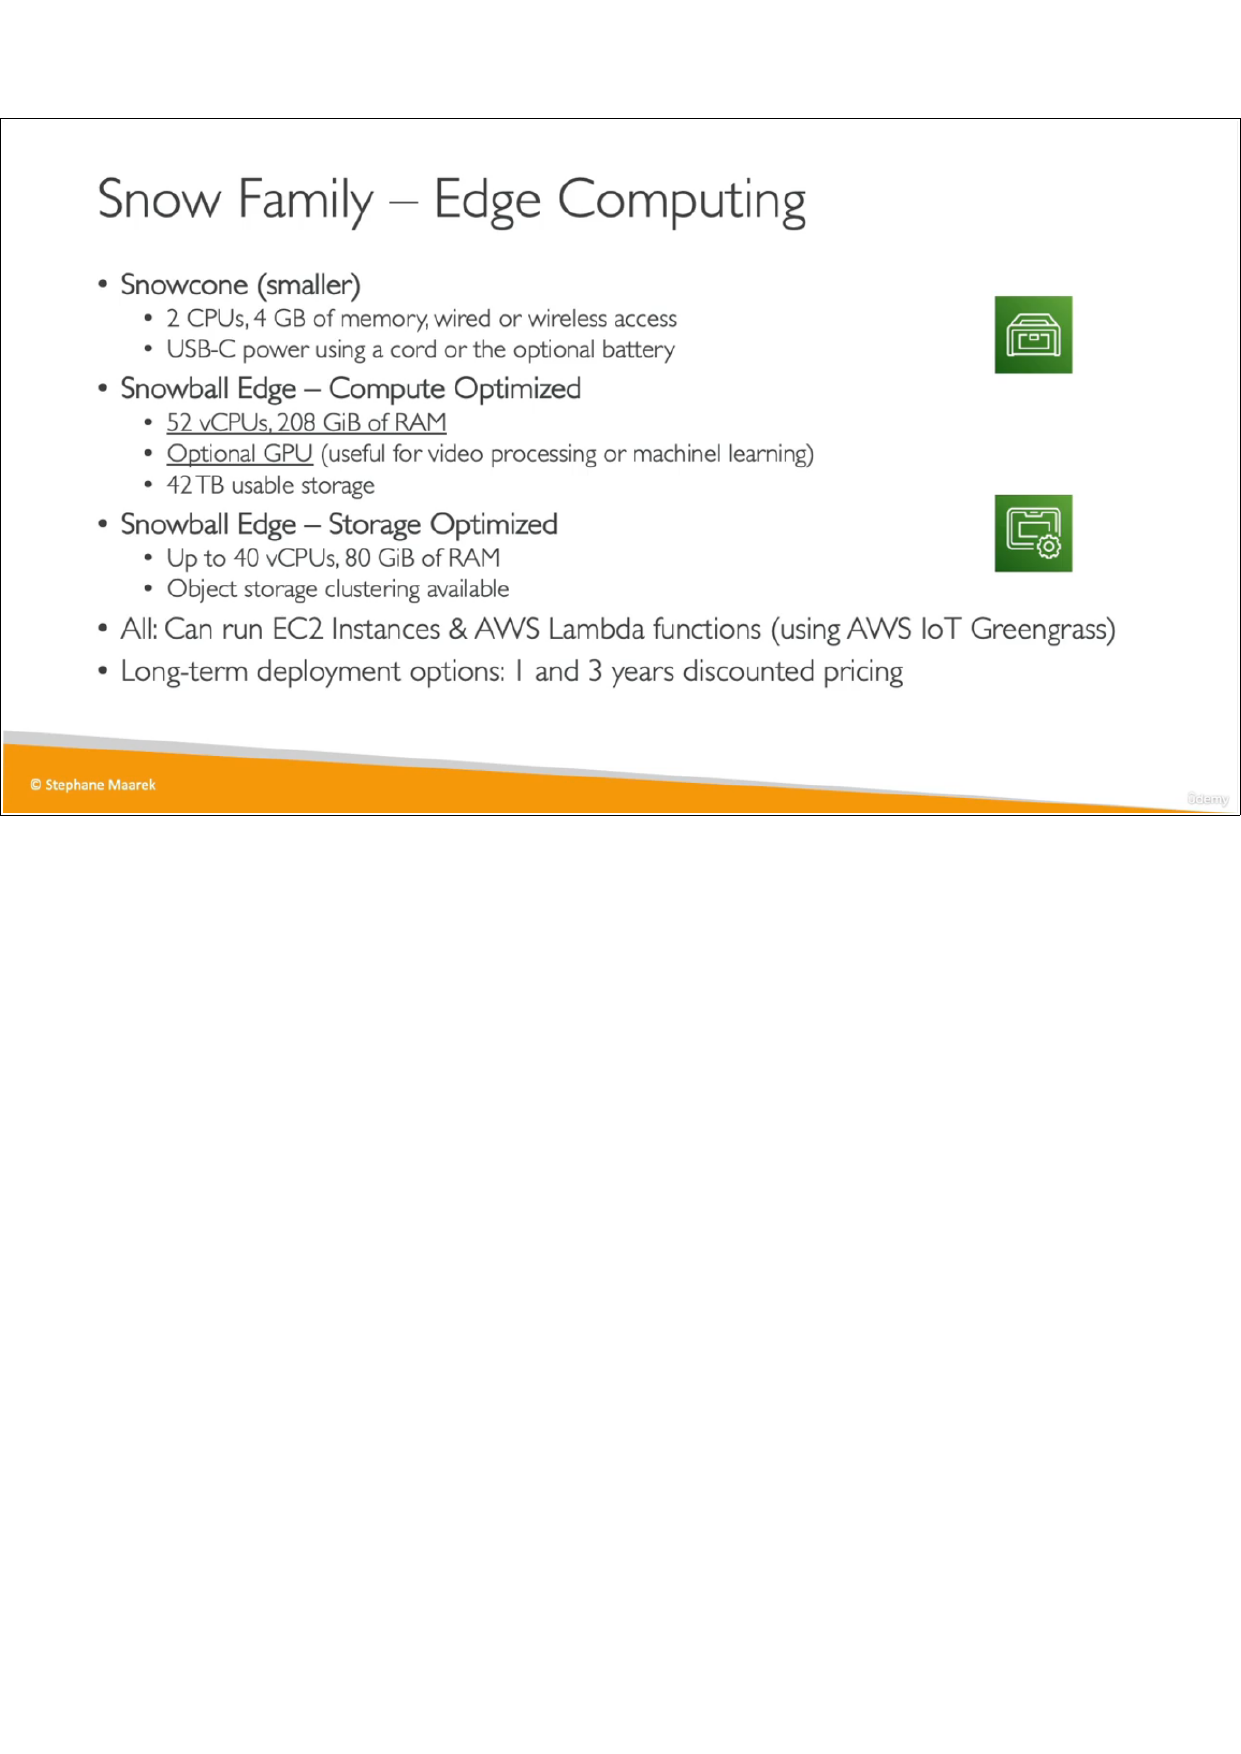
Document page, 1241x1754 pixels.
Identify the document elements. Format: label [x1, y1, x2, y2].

picture [3, 121, 1238, 813]
